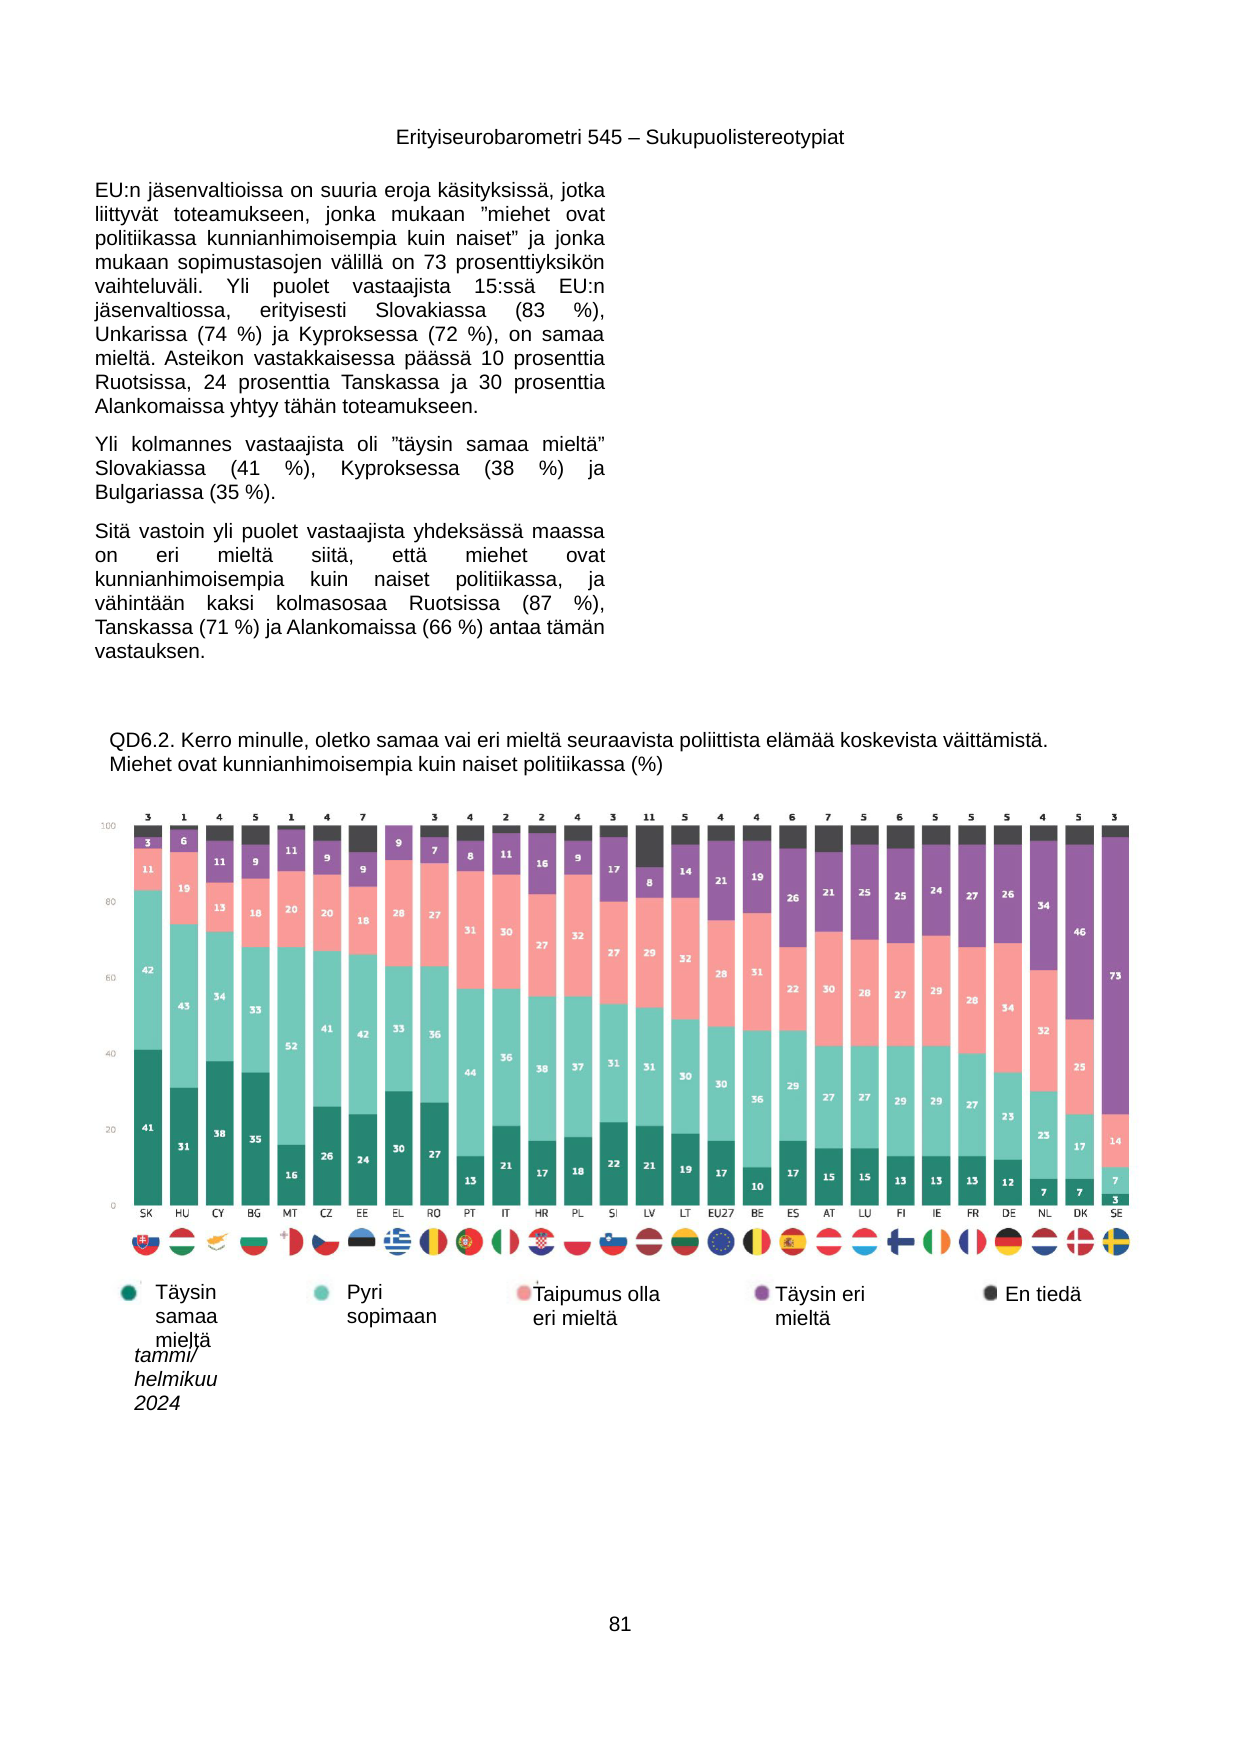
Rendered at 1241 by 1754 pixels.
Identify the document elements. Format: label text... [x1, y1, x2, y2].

picture [95, 810, 1139, 1260]
picture [562, 1291, 568, 1300]
picture [110, 1274, 997, 1305]
text EU:n jäsenvaltioissa on suuria eroja käsityksissä, jotka liittyvät toteamukseen, jonka mukaan ”miehet ovat politiikassa kunnianhimoisempia kuin naiset” ja jonka mukaan sopimustasojen välillä on 73 prosenttiyksikön vaihteluväli. Yli puolet vastaajista 15:ssä EU:n jäsenvaltiossa, erityisesti Slovakiassa (83 %), Unkarissa (74 %) ja Kyproksessa (72 %), on samaa mieltä. Asteikon vastakkaisessa päässä 10 prosenttia Ruotsissa, 24 prosenttia Tanskassa ja 30 prosenttia Alankomaissa yhtyy tähän toteamukseen. [94, 178, 605, 418]
text Yli kolmannes vastaajista oli ”täysin samaa mieltä” Slovakiassa (41 %), Kyproksessa (38 %) ja Bulgariassa (35 %). [94, 432, 605, 504]
text Sitä vastoin yli puolet vastaajista yhdeksässä maassa on eri mieltä siitä, että miehet ovat kunnianhimoisempia kuin naiset politiikassa, ja vähintään kaksi kolmasosaa Ruotsissa (87 %), Tanskassa (71 %) ja Alankomaissa (66 %) antaa tämän vastauksen. [94, 519, 605, 662]
